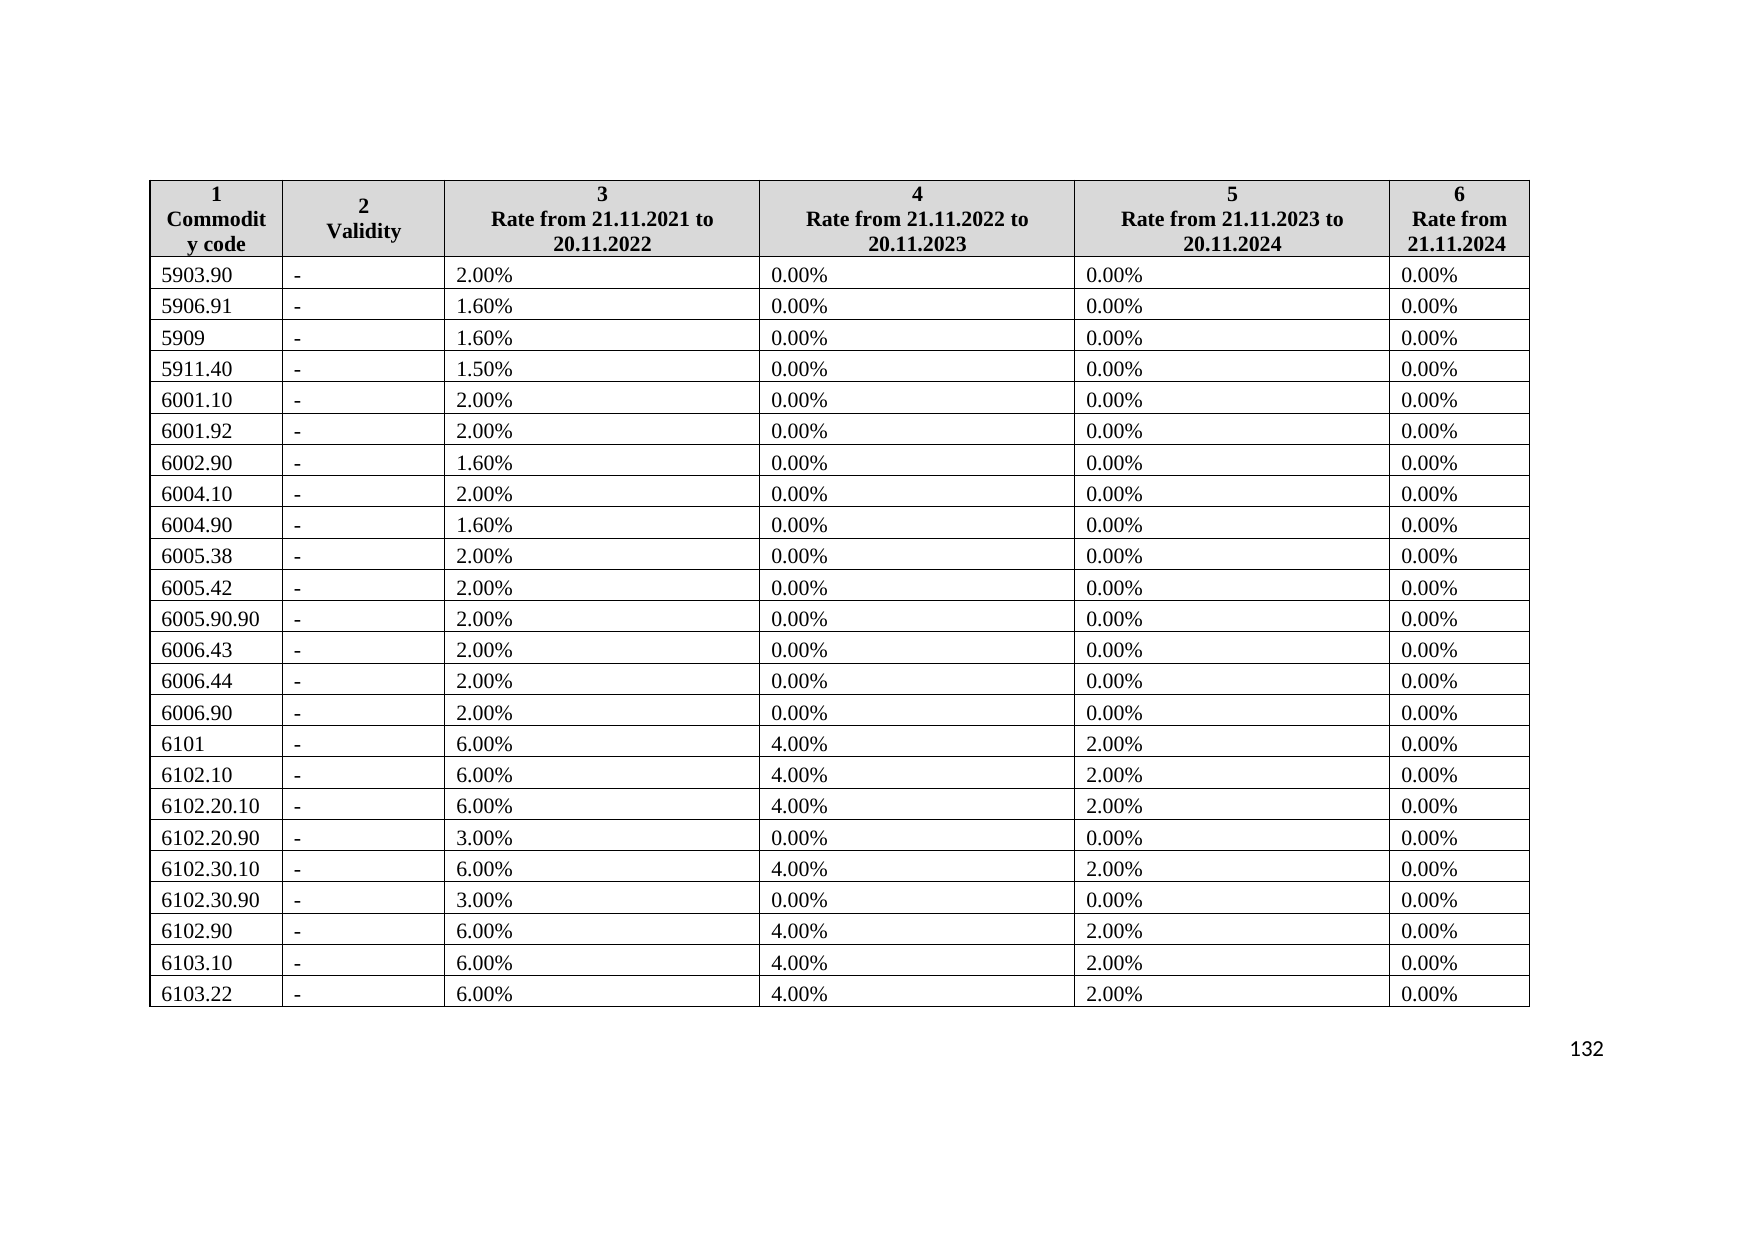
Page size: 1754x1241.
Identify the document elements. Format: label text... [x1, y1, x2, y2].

table_cell 3.00% [445, 882, 759, 912]
table_cell 6005.42 [151, 570, 282, 600]
table_cell - [283, 820, 444, 850]
table_cell 6102.20.10 [151, 789, 282, 819]
table_cell - [283, 289, 444, 319]
table_cell 2.00% [445, 539, 759, 569]
table_cell 0.00% [1390, 320, 1529, 350]
table_cell 6102.90 [151, 914, 282, 944]
table_cell 1.60% [445, 320, 759, 350]
table_cell - [283, 945, 444, 975]
table_cell 0.00% [1390, 382, 1529, 412]
table_cell 6001.92 [151, 414, 282, 444]
table_cell 0.00% [1390, 945, 1529, 975]
table_cell 6006.43 [151, 632, 282, 662]
table_cell 0.00% [760, 351, 1074, 381]
table_cell 0.00% [760, 632, 1074, 662]
table_cell 0.00% [1075, 351, 1389, 381]
table_cell 1.50% [445, 351, 759, 381]
table_cell 4.00% [760, 976, 1074, 1006]
table_cell 0.00% [1390, 445, 1529, 475]
table_cell 0.00% [1075, 382, 1389, 412]
table_cell 0.00% [1390, 726, 1529, 756]
table_cell 2.00% [445, 664, 759, 694]
table_cell 0.00% [1390, 695, 1529, 725]
table_cell 5909 [151, 320, 282, 350]
table_cell 2.00% [1075, 851, 1389, 881]
table_cell - [283, 726, 444, 756]
table_cell 0.00% [760, 570, 1074, 600]
table_cell 0.00% [1075, 507, 1389, 537]
table_cell - [283, 882, 444, 912]
table_cell - [283, 695, 444, 725]
table_cell 6.00% [445, 976, 759, 1006]
table_cell 0.00% [1390, 414, 1529, 444]
table_cell 3.00% [445, 820, 759, 850]
table_cell 6.00% [445, 851, 759, 881]
table_cell 5903.90 [151, 257, 282, 287]
table_cell 2.00% [445, 570, 759, 600]
table_cell - [283, 507, 444, 537]
table_cell 0.00% [1390, 789, 1529, 819]
table_cell 0.00% [1075, 820, 1389, 850]
table_header 5 Rate from 21.11.2023 to 20.11.2024 [1075, 181, 1389, 256]
table_cell 4.00% [760, 789, 1074, 819]
table_cell 0.00% [1075, 476, 1389, 506]
table_cell 2.00% [1075, 757, 1389, 787]
table_cell 0.00% [760, 539, 1074, 569]
table_cell 0.00% [1390, 351, 1529, 381]
table_cell 0.00% [1075, 632, 1389, 662]
table_cell 6102.10 [151, 757, 282, 787]
table_cell 0.00% [760, 414, 1074, 444]
table_cell 0.00% [760, 882, 1074, 912]
table_header 4 Rate from 21.11.2022 to 20.11.2023 [760, 181, 1074, 256]
table_cell - [283, 976, 444, 1006]
table_cell 0.00% [760, 320, 1074, 350]
table_cell 5906.91 [151, 289, 282, 319]
table_cell 0.00% [1390, 601, 1529, 631]
table_cell - [283, 601, 444, 631]
table_cell 4.00% [760, 945, 1074, 975]
table_header 2 Validity [283, 181, 444, 256]
table_cell - [283, 664, 444, 694]
table_cell 0.00% [1075, 414, 1389, 444]
table_cell 4.00% [760, 851, 1074, 881]
table_cell - [283, 445, 444, 475]
table_cell - [283, 320, 444, 350]
table_cell 6006.90 [151, 695, 282, 725]
table_cell - [283, 476, 444, 506]
table_cell 6005.38 [151, 539, 282, 569]
table_cell 6101 [151, 726, 282, 756]
table_cell 4.00% [760, 726, 1074, 756]
table_cell 0.00% [1390, 570, 1529, 600]
table_cell 0.00% [1075, 320, 1389, 350]
table_cell 0.00% [1390, 882, 1529, 912]
table_cell - [283, 914, 444, 944]
table_cell 2.00% [1075, 945, 1389, 975]
table_cell 0.00% [760, 695, 1074, 725]
table_cell - [283, 570, 444, 600]
table_cell 0.00% [1390, 539, 1529, 569]
table_cell 0.00% [1390, 757, 1529, 787]
table_cell 0.00% [760, 445, 1074, 475]
table_cell 2.00% [445, 601, 759, 631]
table_cell 0.00% [1075, 664, 1389, 694]
table_header 1 Commodity code [151, 181, 282, 256]
table_cell - [283, 382, 444, 412]
table_cell 0.00% [1075, 695, 1389, 725]
table_cell 0.00% [1390, 820, 1529, 850]
table_cell 2.00% [445, 695, 759, 725]
table_cell 0.00% [1390, 507, 1529, 537]
table_cell 1.60% [445, 507, 759, 537]
table_cell 6.00% [445, 945, 759, 975]
table_cell 0.00% [1075, 289, 1389, 319]
table_cell 4.00% [760, 757, 1074, 787]
table_cell 6005.90.90 [151, 601, 282, 631]
table_cell 6002.90 [151, 445, 282, 475]
table_cell 0.00% [760, 664, 1074, 694]
table_cell 0.00% [760, 476, 1074, 506]
table_cell 0.00% [1390, 851, 1529, 881]
table_cell 0.00% [1390, 914, 1529, 944]
table_cell 1.60% [445, 445, 759, 475]
table_cell 6103.22 [151, 976, 282, 1006]
table_cell - [283, 757, 444, 787]
table_cell - [283, 351, 444, 381]
table_cell 0.00% [1390, 632, 1529, 662]
table_cell 6102.30.10 [151, 851, 282, 881]
table_cell 4.00% [760, 914, 1074, 944]
table_cell 6102.30.90 [151, 882, 282, 912]
table_cell 2.00% [445, 632, 759, 662]
table_header 6 Rate from 21.11.2024 [1390, 181, 1529, 256]
table_cell 2.00% [1075, 726, 1389, 756]
table_cell 0.00% [760, 382, 1074, 412]
table_header 3 Rate from 21.11.2021 to 20.11.2022 [445, 181, 759, 256]
table_cell 6006.44 [151, 664, 282, 694]
table_cell 0.00% [1390, 976, 1529, 1006]
table_cell - [283, 789, 444, 819]
table_cell 6.00% [445, 757, 759, 787]
table_cell 0.00% [1390, 664, 1529, 694]
table_cell - [283, 632, 444, 662]
table_cell 2.00% [445, 382, 759, 412]
table_cell 0.00% [760, 820, 1074, 850]
table_cell 0.00% [1075, 882, 1389, 912]
table_cell 6004.10 [151, 476, 282, 506]
table_cell 2.00% [1075, 976, 1389, 1006]
table_cell 6.00% [445, 914, 759, 944]
table_cell 2.00% [445, 414, 759, 444]
table_cell 0.00% [1390, 257, 1529, 287]
table_cell 6.00% [445, 726, 759, 756]
table_cell 0.00% [1075, 445, 1389, 475]
table_cell 0.00% [760, 507, 1074, 537]
table_cell 0.00% [1390, 289, 1529, 319]
table_cell 0.00% [760, 257, 1074, 287]
table_cell 0.00% [1390, 476, 1529, 506]
table_cell 1.60% [445, 289, 759, 319]
table_cell 0.00% [760, 289, 1074, 319]
table_cell - [283, 851, 444, 881]
table_cell 0.00% [1075, 570, 1389, 600]
table_cell 6102.20.90 [151, 820, 282, 850]
table_cell 2.00% [1075, 789, 1389, 819]
table_cell 0.00% [1075, 539, 1389, 569]
table_cell 6103.10 [151, 945, 282, 975]
table_cell 0.00% [1075, 601, 1389, 631]
table_cell 2.00% [445, 257, 759, 287]
table_cell 6.00% [445, 789, 759, 819]
table_cell - [283, 539, 444, 569]
table_cell 0.00% [1075, 257, 1389, 287]
table_cell 2.00% [445, 476, 759, 506]
table_cell 6004.90 [151, 507, 282, 537]
table_cell 6001.10 [151, 382, 282, 412]
table_cell - [283, 414, 444, 444]
table_cell 2.00% [1075, 914, 1389, 944]
table_cell 0.00% [760, 601, 1074, 631]
table_cell - [283, 257, 444, 287]
table_cell 5911.40 [151, 351, 282, 381]
